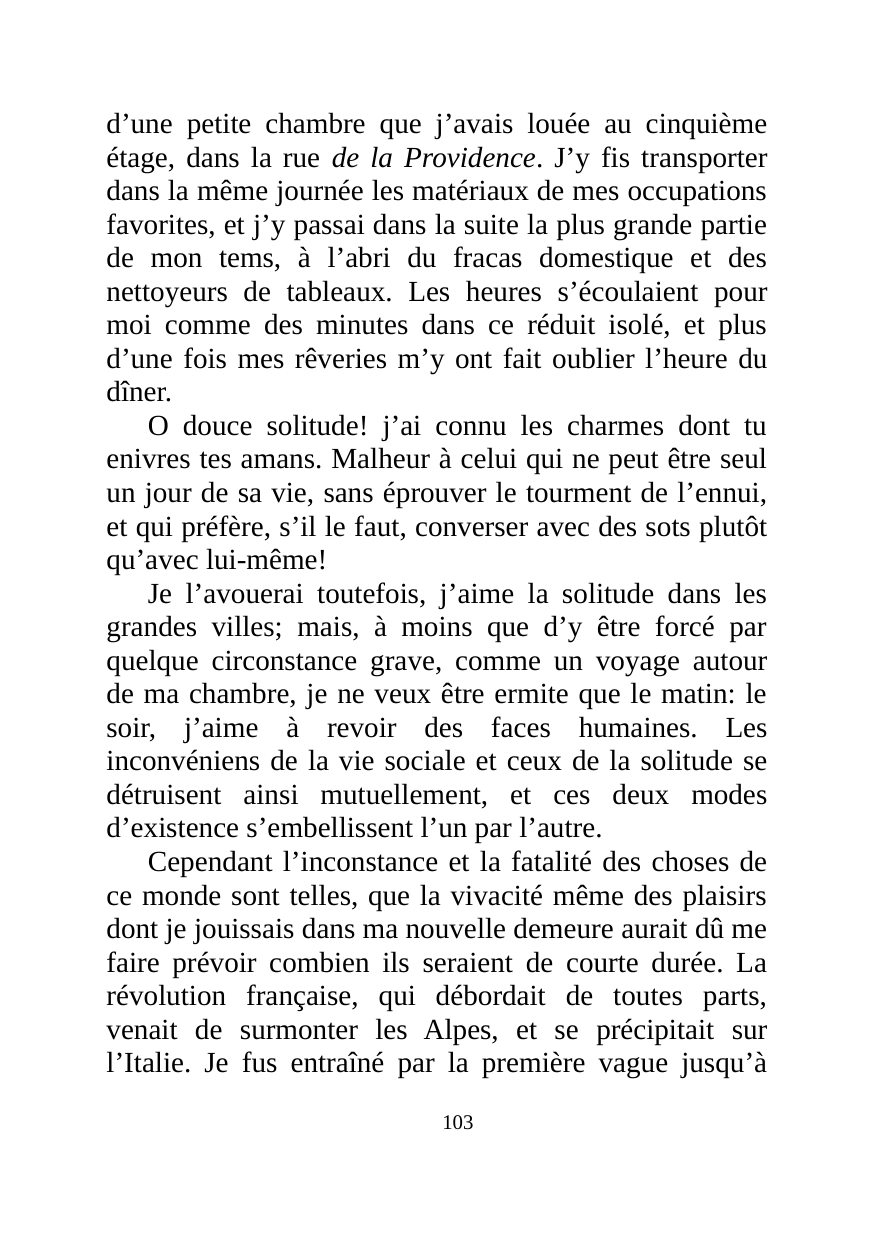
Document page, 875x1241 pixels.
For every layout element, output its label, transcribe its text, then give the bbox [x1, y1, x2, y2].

text d’une petite chambre que j’avais louée au cinquième étage, dans la rue de la Providence. J’y fis transporter dans la même journée les matériaux de mes occupations favorites, et j’y passai dans la suite la plus grande partie de mon tems, à l’abri du fracas domestique et des nettoyeurs de tableaux. Les heures s’écoulaient pour moi comme des minutes dans ce réduit isolé, et plus d’une fois mes rêveries m’y ont fait oublier l’heure du dîner. [106, 106, 768, 408]
text Je l’avouerai toutefois, j’aime la solitude dans les grandes villes; mais, à moins que d’y être forcé par quelque circonstance grave, comme un voyage autour de ma chambre, je ne veux être ermite que le matin: le soir, j’aime à revoir des faces humaines. Les inconvéniens de la vie sociale et ceux de la solitude se détruisent ainsi mutuellement, et ces deux modes d’existence s’embellissent l’un par l’autre. [106, 576, 768, 844]
text Cependant l’inconstance et la fatalité des choses de ce monde sont telles, que la vivacité même des plaisirs dont je jouissais dans ma nouvelle demeure aurait dû me faire prévoir combien ils seraient de courte durée. La révolution française, qui débordait de toutes parts, venait de surmonter les Alpes, et se précipitait sur l’Italie. Je fus entraîné par la première vague jusqu’à [106, 844, 768, 1079]
text O douce solitude! j’ai connu les charmes dont tu enivres tes amans. Malheur à celui qui ne peut être seul un jour de sa vie, sans éprouver le tourment de l’ennui, et qui préfère, s’il le faut, converser avec des sots plutôt qu’avec lui-même! [106, 408, 768, 576]
